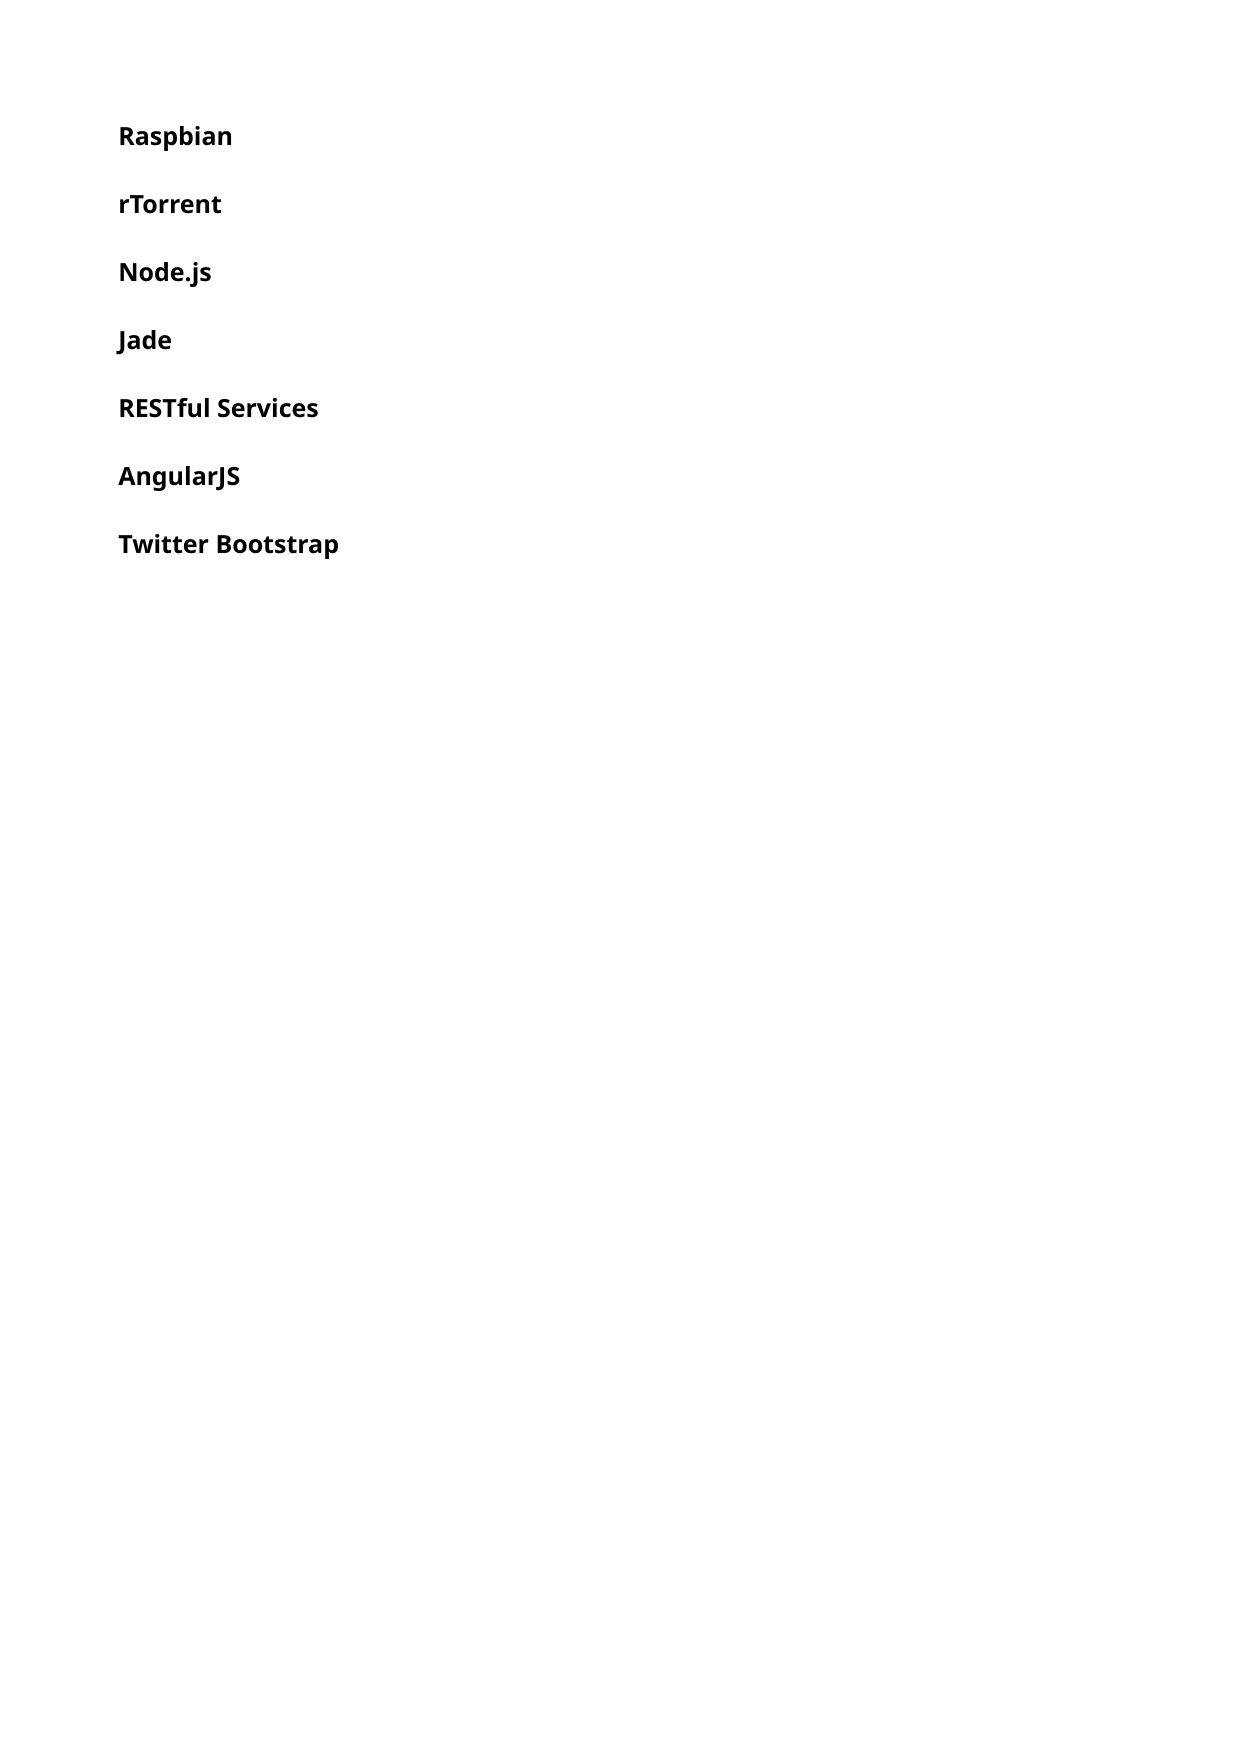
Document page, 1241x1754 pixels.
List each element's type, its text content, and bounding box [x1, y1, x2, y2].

text Twitter Bootstrap [118, 527, 1122, 561]
text Raspbian [118, 118, 1122, 152]
text Node.js [118, 254, 1122, 288]
text Jade [118, 322, 1122, 357]
text rTorrent [118, 186, 1122, 220]
text AngularJS [118, 459, 1122, 493]
text RESTful Services [118, 391, 1122, 425]
